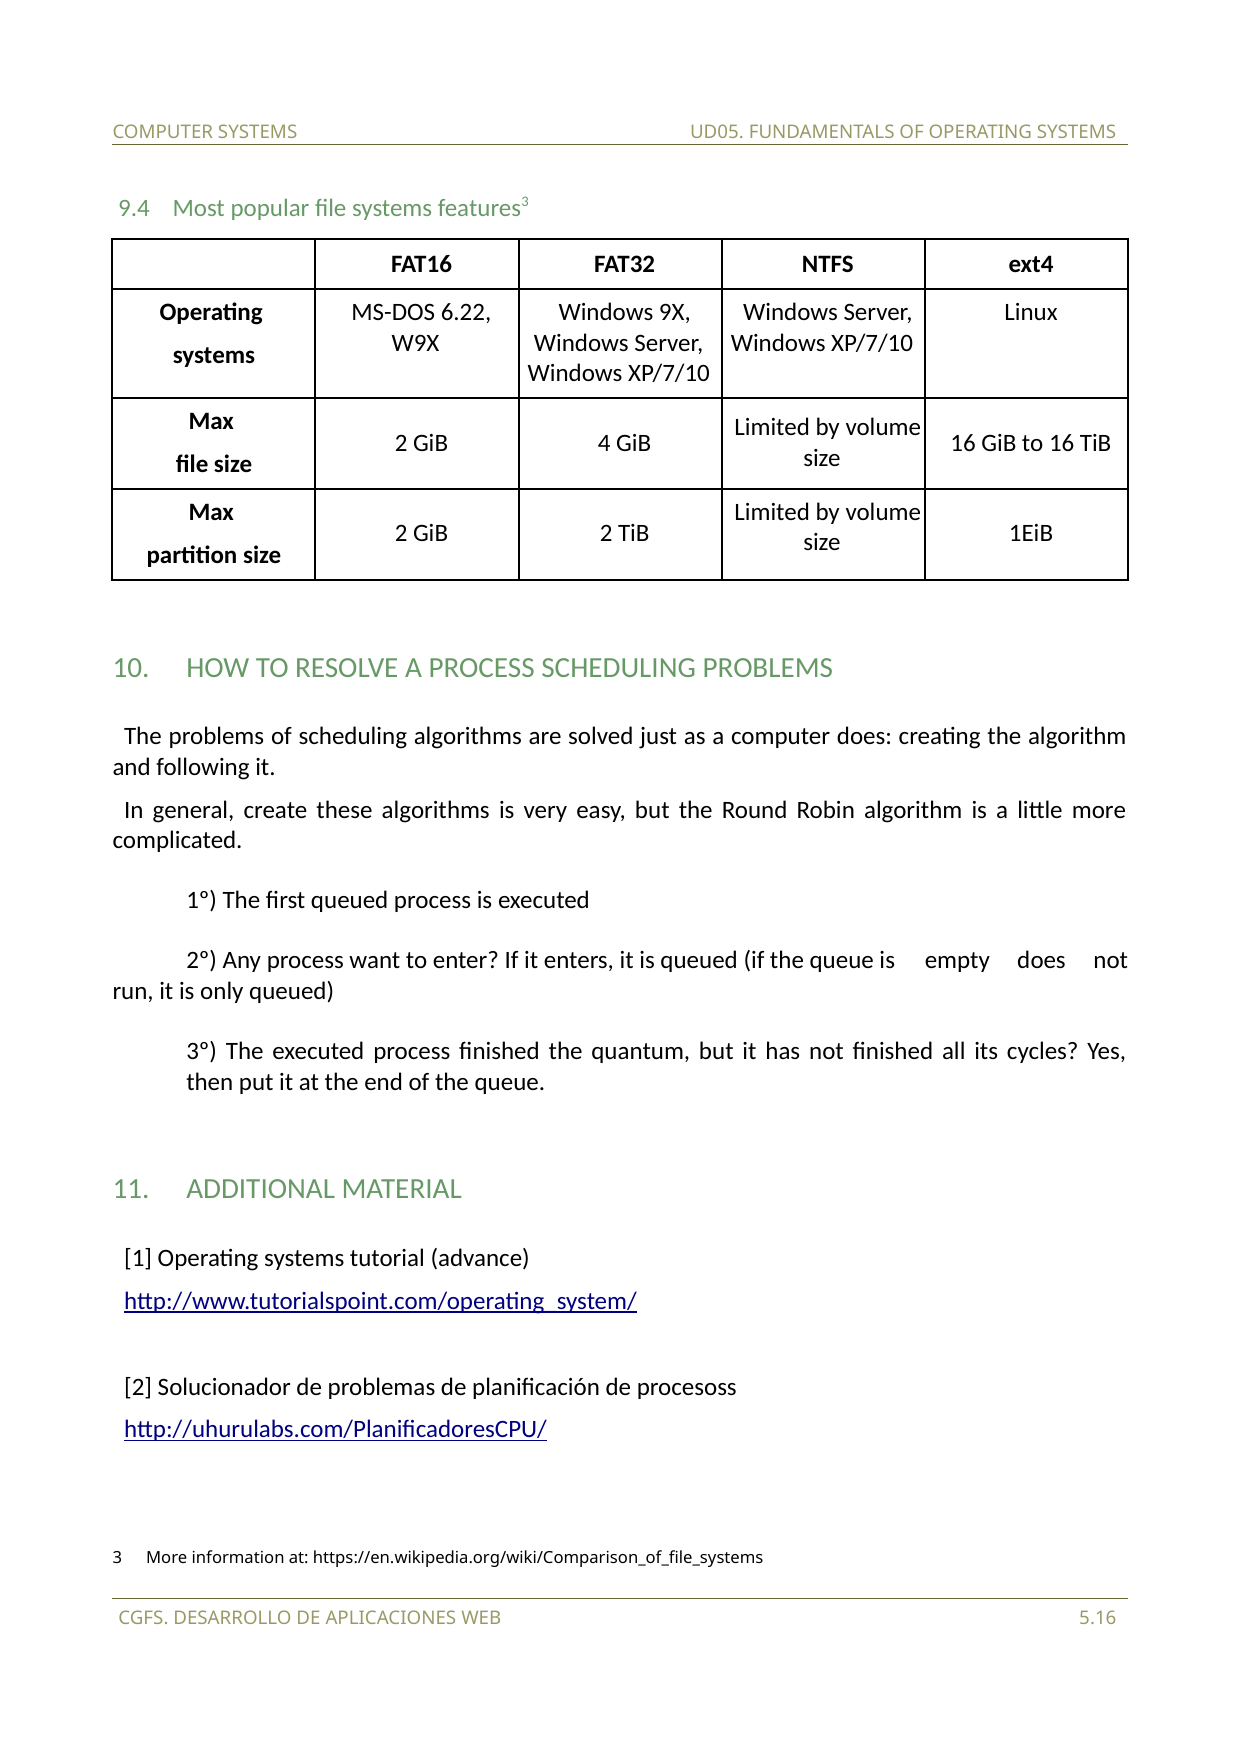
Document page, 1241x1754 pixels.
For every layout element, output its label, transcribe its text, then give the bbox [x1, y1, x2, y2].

text http://uhurulabs.com/PlanificadoresCPU/ [112, 1414, 1128, 1444]
table_cell Limited by volume size [723, 490, 924, 579]
table_header ext4 [926, 240, 1127, 288]
text 2º) Any process want to enter? If it enters, it is queued (if the queue is empty does not run, it is only queued) [112, 944, 1128, 1006]
table_cell MS-DOS 6.22, W9X [316, 290, 518, 397]
subtitle Most popular file systems features [112, 192, 1128, 223]
table_cell Windows 9X, Windows Server, Windows XP/7/10 [520, 290, 721, 397]
table_cell 2 TiB [520, 490, 721, 579]
table_header [113, 240, 314, 288]
text More information at: https://en.wikipedia.org/wiki/Comparison_of_file_systems [112, 1546, 1128, 1569]
table_cell 16 GiB to 16 TiB [926, 399, 1127, 488]
table_cell 4 GiB [520, 399, 721, 488]
subtitle Additional material [112, 1170, 1128, 1206]
text 1º) The first queued process is executed [112, 884, 1128, 915]
text In general, create these algorithms is very easy, but the Round Robin algorithm is a little more complicated. [112, 794, 1128, 855]
table_cell 1EiB [926, 490, 1127, 579]
table_cell Operating systems [113, 290, 314, 397]
table_cell 2 GiB [316, 490, 518, 579]
table_header FAT16 [316, 240, 518, 288]
table_header FAT32 [520, 240, 721, 288]
subtitle How to resolve a process scheduling problems [112, 649, 1128, 684]
table_cell Max file size [113, 399, 314, 488]
text [2] Solucionador de problemas de planificación de procesoss [112, 1371, 1128, 1401]
text 3º) The executed process finished the quantum, but it has not finished all its cycles? Yes, then put it at the end of the queue. [186, 1035, 1128, 1096]
table_cell Linux [926, 290, 1127, 397]
table_cell Windows Server, Windows XP/7/10 [723, 290, 924, 397]
text http://www.tutorialspoint.com/operating_system/ [112, 1285, 1128, 1315]
table_cell 2 GiB [316, 399, 518, 488]
text [1] Operating systems tutorial (advance) [112, 1242, 1128, 1272]
table_header NTFS [723, 240, 924, 288]
text The problems of scheduling algorithms are solved just as a computer does: creating the algorithm and following it. [112, 720, 1128, 781]
table_cell Max partition size [113, 490, 314, 579]
table_cell Limited by volume size [723, 399, 924, 488]
